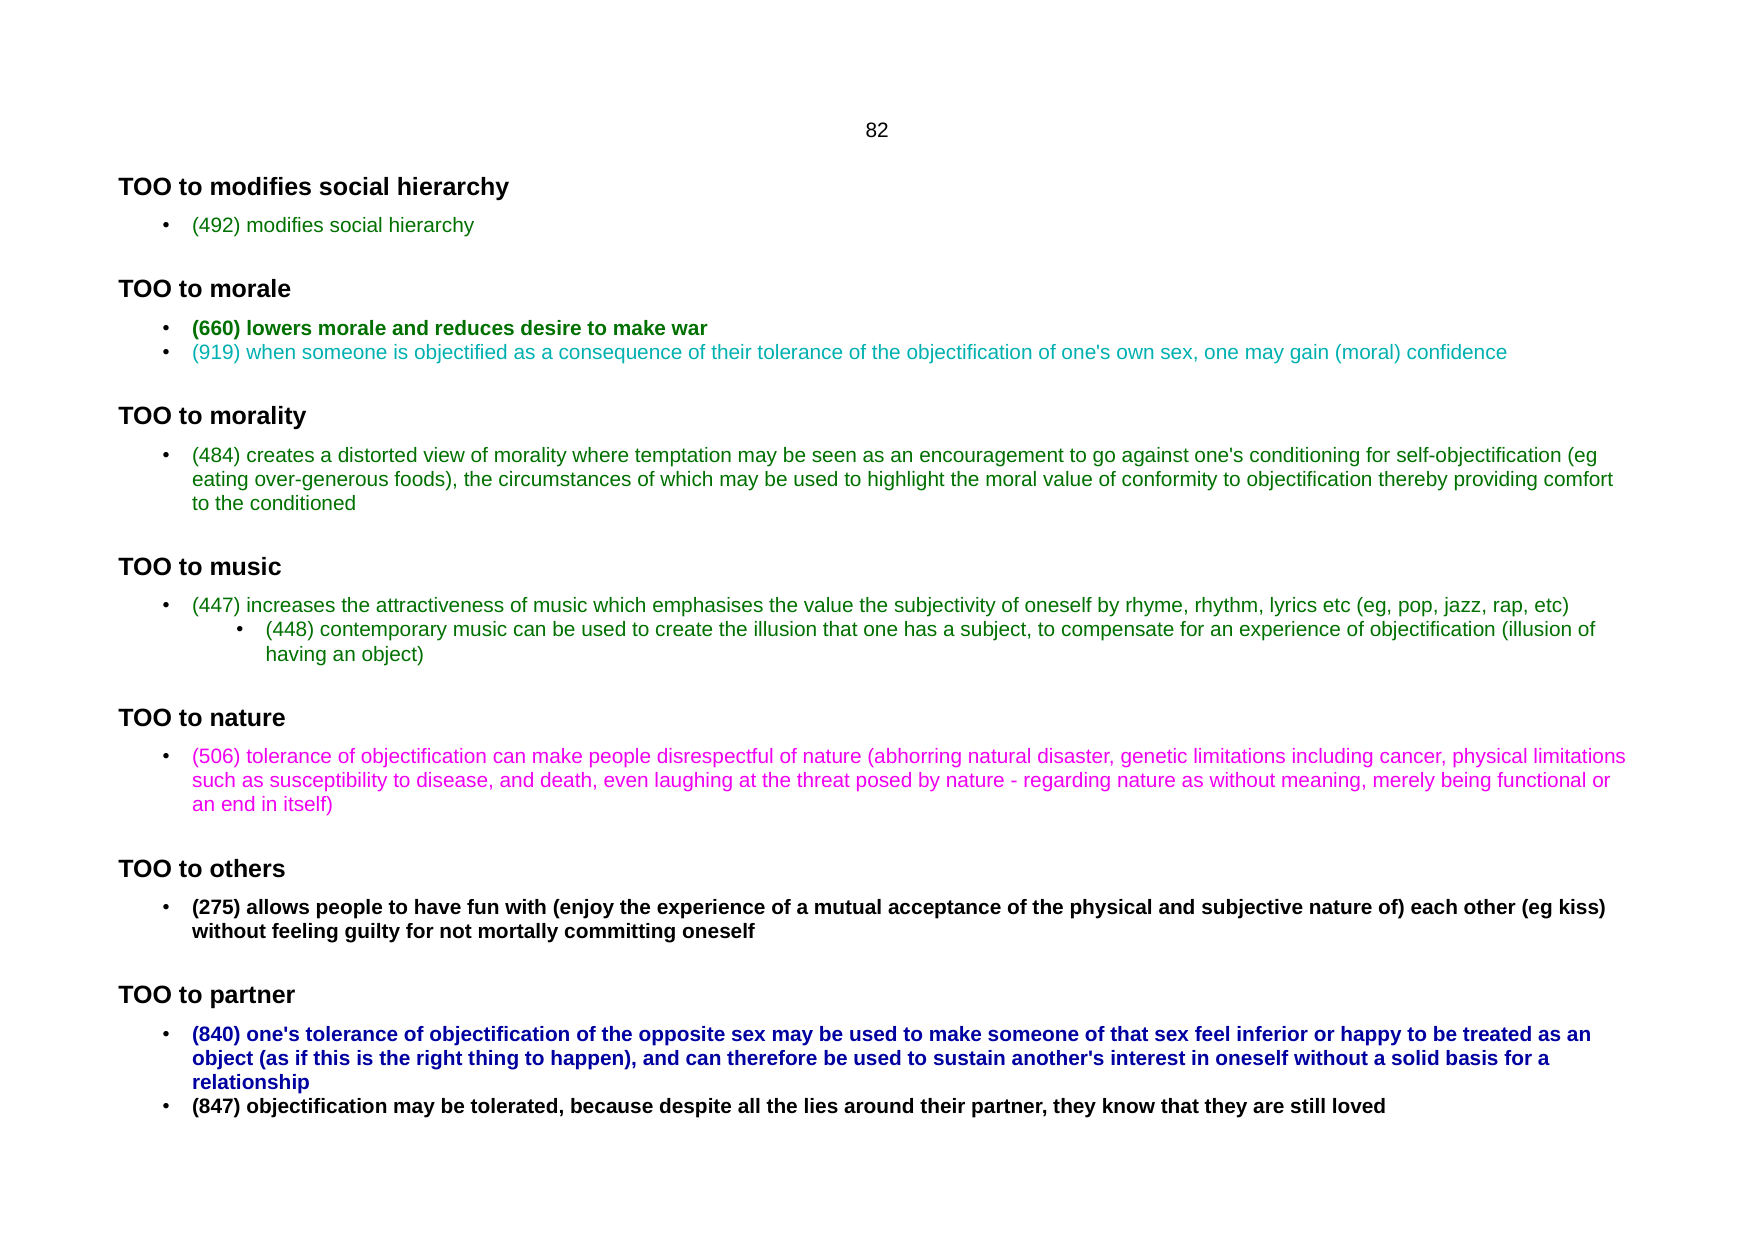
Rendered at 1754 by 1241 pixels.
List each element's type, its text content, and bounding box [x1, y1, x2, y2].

list (847) objectification may be tolerated, because despite all the lies around their partner, they know that they are still loved [162, 1093, 1636, 1118]
subtitle TOO to partner [118, 980, 1636, 1009]
list (484) creates a distorted view of morality where temptation may be seen as an encouragement to go against one's conditioning for self-objectification (eg eating over-generous foods), the circumstances of which may be used to highlight the moral value of conformity to objectification thereby providing comfort to the conditioned [162, 442, 1636, 514]
list (840) one's tolerance of objectification of the opposite sex may be used to make someone of that sex feel inferior or happy to be treated as an object (as if this is the right thing to happen), and can therefore be used to sustain another's interest in oneself without a solid basis for a relationship [162, 1022, 1636, 1093]
list (919) when someone is objectified as a consequence of their tolerance of the objectification of one's own sex, one may gain (moral) confidence [162, 340, 1636, 364]
list (448) contemporary music can be used to create the illusion that one has a subject, to compensate for an experience of objectification (illusion of having an object) [236, 617, 1636, 665]
list (447) increases the attractiveness of music which emphasises the value the subjectivity of oneself by rhyme, rhythm, lyrics etc (eg, pop, jazz, rap, etc) [162, 593, 1636, 617]
list (660) lowers morale and reduces desire to make war [162, 316, 1636, 340]
subtitle TOO to modifies social hierarchy [118, 172, 1636, 200]
list (492) modifies social hierarchy [162, 213, 1636, 237]
subtitle TOO to others [118, 853, 1636, 882]
list (506) tolerance of objectification can make people disrespectful of nature (abhorring natural disaster, genetic limitations including cancer, physical limitations such as susceptibility to disease, and death, even laughing at the threat posed by nature - regarding nature as without meaning, merely being functional or an end in itself) [162, 744, 1636, 816]
subtitle TOO to morale [118, 274, 1636, 303]
subtitle TOO to nature [118, 703, 1636, 732]
subtitle TOO to morality [118, 401, 1636, 430]
list (275) allows people to have fun with (enjoy the experience of a mutual acceptance of the physical and subjective nature of) each other (eg kiss) without feeling guilty for not mortally committing oneself [162, 895, 1636, 943]
subtitle TOO to music [118, 552, 1636, 581]
